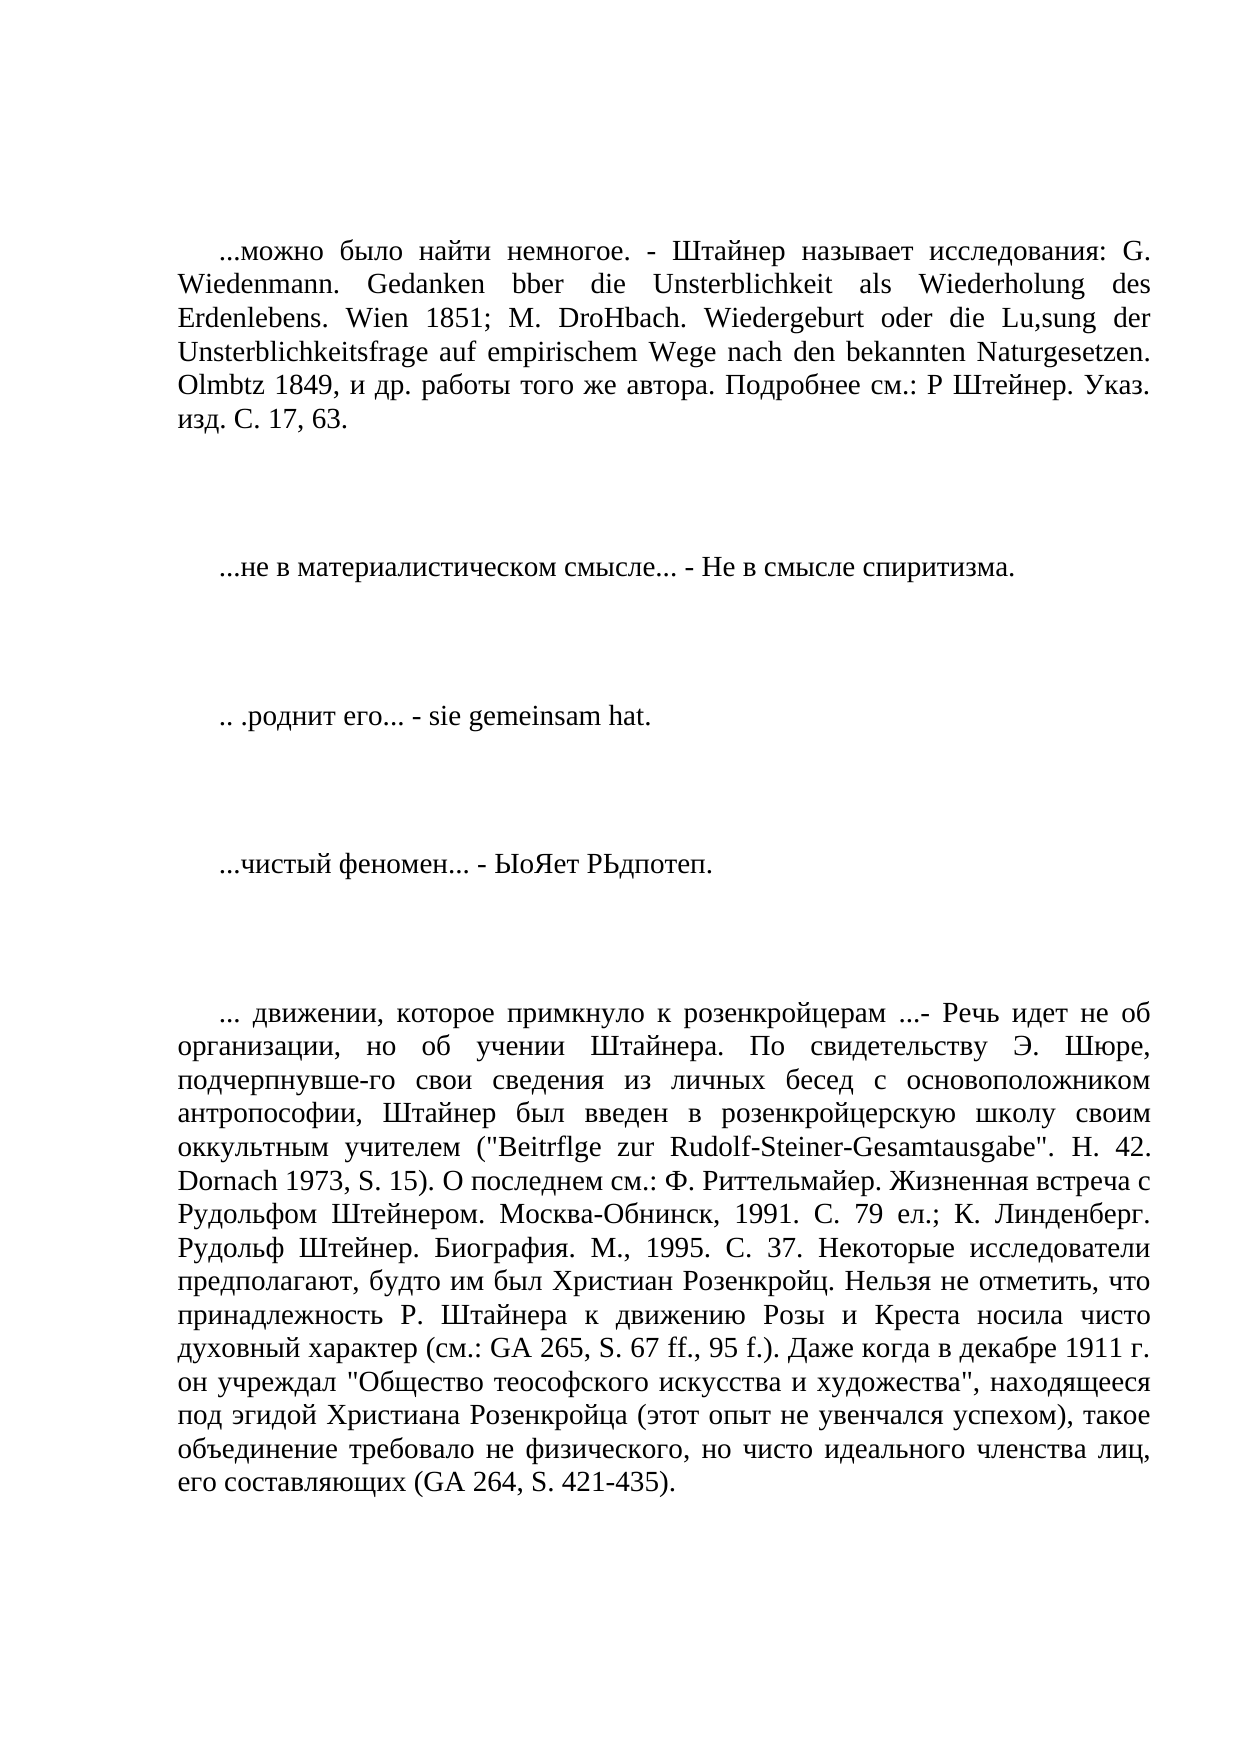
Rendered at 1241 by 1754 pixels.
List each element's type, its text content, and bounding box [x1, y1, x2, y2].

text ...не в материалистическом смысле... - Не в смысле спиритизма. [177, 549, 1152, 583]
text ...чистый феномен... - ЫоЯет РЬдпотеп. [177, 846, 1152, 880]
text ... движении, которое примкнуло к розенкройцерам ...- Речь идет не об организации, но об учении Штайнера. По свидетельству Э. Шюре, подчерпнувше-го свои сведения из личных бесед с основоположником антропософии, Штайнер был введен в розенкройцерскую школу своим оккультным учителем ("Beitrflge zur Rudolf-Steiner-Gesamtausgabe". H. 42. Dornach 1973, S. 15). О последнем см.: Ф. Риттельмайер. Жизненная встреча с Рудольфом Штейнером. Москва-Обнинск, 1991. С. 79 ел.; К. Линденберг. Рудольф Штейнер. Биография. М., 1995. С. 37. Некоторые исследователи предполагают, будто им был Христиан Розенкройц. Нельзя не отметить, что принадлежность Р. Штайнера к движению Розы и Креста носила чисто духовный характер (см.: GA 265, S. 67 ff., 95 f.). Даже когда в декабре 1911 г. он учреждал "Общество теософского искусства и художества", находящееся под эгидой Христиана Розенкройца (этот опыт не увенчался успехом), такое объединение требовало не физического, но чисто идеального членства лиц, его составляющих (GA 264, S. 421-435). [177, 995, 1152, 1498]
text .. .роднит его... - sie gemeinsam hat. [177, 698, 1152, 731]
text ...можно было найти немногое. - Штайнер называет исследования: G. Wiedenmann. Gedanken bber die Unsterblichkeit als Wiederholung des Erdenlebens. Wien 1851; M. DroHbach. Wiedergeburt oder die Lu,sung der Unsterblichkeitsfrage auf empirischem Wege nach den bekannten Naturgesetzen. Olmbtz 1849, и др. работы того же автора. Подробнее см.: Р Штейнер. Указ. изд. С. 17, 63. [177, 233, 1152, 434]
